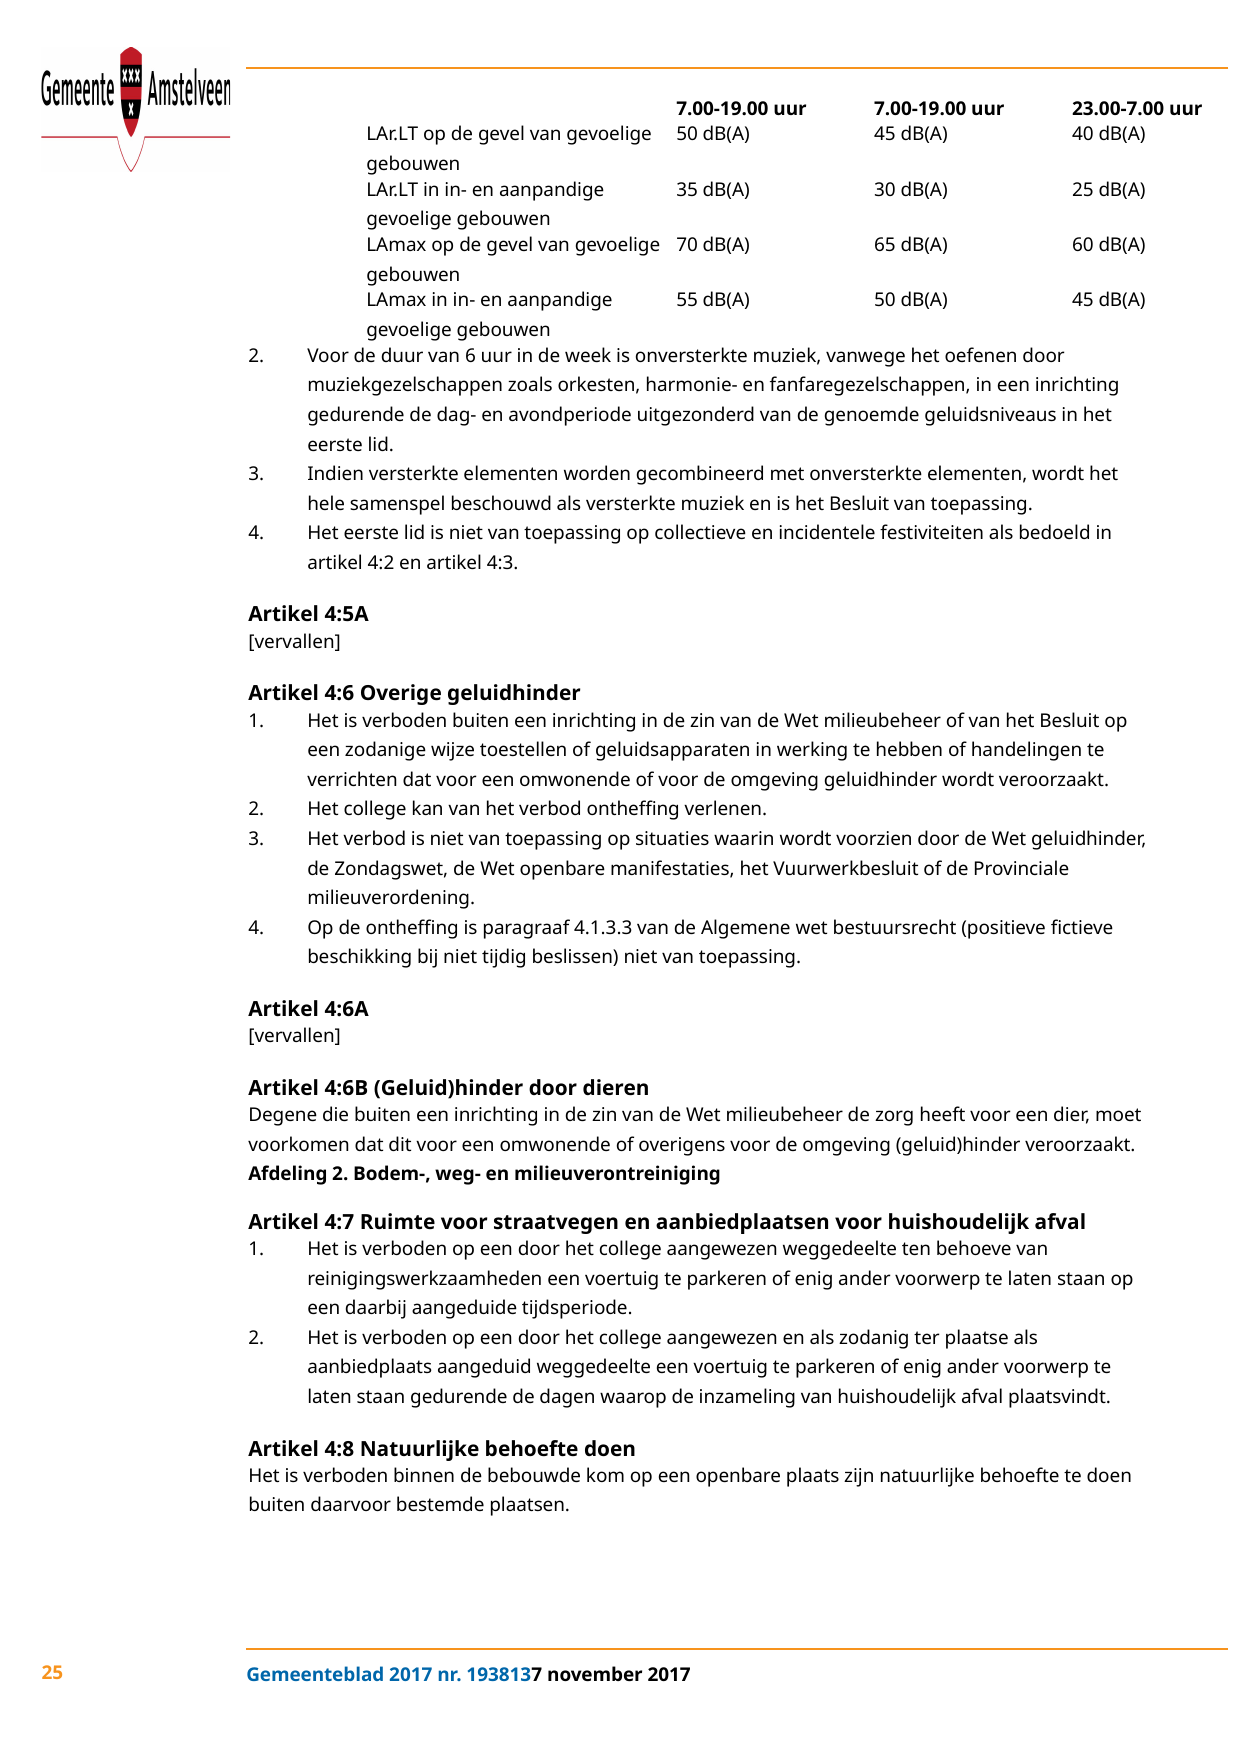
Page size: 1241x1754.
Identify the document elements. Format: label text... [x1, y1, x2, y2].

picture [41, 47, 231, 172]
text Het is verboden binnen de bebouwde kom op een openbare plaats zijn natuurlijke behoefte te doen buiten daarvoor bestemde plaatsen. [248, 1462, 1152, 1517]
table_cell 25 dB(A) [1072, 176, 1240, 231]
table_cell 70 dB(A) [676, 231, 874, 287]
text [vervallen] [248, 1022, 1152, 1048]
text Artikel 4:5A [248, 599, 1152, 628]
table_cell LAr.LT in in- en aanpandige gevoelige gebouwen [366, 176, 676, 231]
text Artikel 4:6A [248, 994, 1152, 1022]
text Artikel 4:8 Natuurlijke behoefte doen [248, 1434, 1152, 1462]
table_cell 50 dB(A) [676, 121, 874, 176]
table_cell LAmax in in- en aanpandige gevoelige gebouwen [366, 287, 676, 342]
table_cell LAr.LT op de gevel van gevoelige gebouwen [366, 121, 676, 176]
table_header 7.00-19.00 uur [676, 95, 874, 121]
text Degene die buiten een inrichting in de zin van de Wet milieubeheer de zorg heeft voor een dier, moet voorkomen dat dit voor een omwonende of overigens voor de omgeving (geluid)hinder veroorzaakt. [248, 1101, 1152, 1156]
table_cell 50 dB(A) [874, 287, 1072, 342]
table_header 23.00-7.00 uur [1072, 95, 1240, 121]
table_cell 60 dB(A) [1072, 231, 1240, 287]
table_cell 65 dB(A) [874, 231, 1072, 287]
list Het is verboden op een door het college aangewezen weggedeelte ten behoeve van reinigingswerkzaamheden een voertuig te parkeren of enig ander voorwerp te laten staan op een daarbij aangeduide tijdsperiode. [248, 1235, 1152, 1320]
text Afdeling 2. Bodem-, weg- en milieuverontreiniging [248, 1160, 1152, 1186]
list Het college kan van het verbod ontheffing verlenen. [248, 796, 1152, 821]
table_cell 55 dB(A) [676, 287, 874, 342]
table_cell 35 dB(A) [676, 176, 874, 231]
table_cell 45 dB(A) [874, 121, 1072, 176]
list Het eerste lid is niet van toepassing op collectieve en incidentele festiviteiten als bedoeld in artikel 4:2 en artikel 4:3. [248, 519, 1152, 575]
table_cell 40 dB(A) [1072, 121, 1240, 176]
list Het verbod is niet van toepassing op situaties waarin wordt voorzien door de Wet geluidhinder, de Zondagswet, de Wet openbare manifestaties, het Vuurwerkbesluit of de Provinciale milieuverordening. [248, 825, 1152, 910]
text Artikel 4:7 Ruimte voor straatvegen en aanbiedplaatsen voor huishoudelijk afval [248, 1207, 1152, 1235]
table_header [366, 95, 676, 121]
text Artikel 4:6 Overige geluidhinder [248, 678, 1152, 707]
list Het is verboden buiten een inrichting in de zin van de Wet milieubeheer of van het Besluit op een zodanige wijze toestellen of geluidsapparaten in werking te hebben of handelingen te verrichten dat voor een omwonende of voor de omgeving geluidhinder wordt veroorzaakt. [248, 707, 1152, 792]
text [vervallen] [248, 628, 1152, 654]
list Voor de duur van 6 uur in de week is onversterkte muziek, vanwege het oefenen door muziekgezelschappen zoals orkesten, harmonie- en fanfaregezelschappen, in een inrichting gedurende de dag- en avondperiode uitgezonderd van de genoemde geluidsniveaus in het eerste lid. [248, 342, 1152, 456]
table_cell 30 dB(A) [874, 176, 1072, 231]
list Indien versterkte elementen worden gecombineerd met onversterkte elementen, wordt het hele samenspel beschouwd als versterkte muziek en is het Besluit van toepassing. [248, 460, 1152, 516]
table_cell LAmax op de gevel van gevoelige gebouwen [366, 231, 676, 287]
text Artikel 4:6B (Geluid)hinder door dieren [248, 1073, 1152, 1101]
list Op de ontheffing is paragraaf 4.1.3.3 van de Algemene wet bestuursrecht (positieve fictieve beschikking bij niet tijdig beslissen) niet van toepassing. [248, 914, 1152, 969]
table_cell 45 dB(A) [1072, 287, 1240, 342]
list Het is verboden op een door het college aangewezen en als zodanig ter plaatse als aanbiedplaats aangeduid weggedeelte een voertuig te parkeren of enig ander voorwerp te laten staan gedurende de dagen waarop de inzameling van huishoudelijk afval plaatsvindt. [248, 1324, 1152, 1409]
table_header 7.00-19.00 uur [874, 95, 1072, 121]
